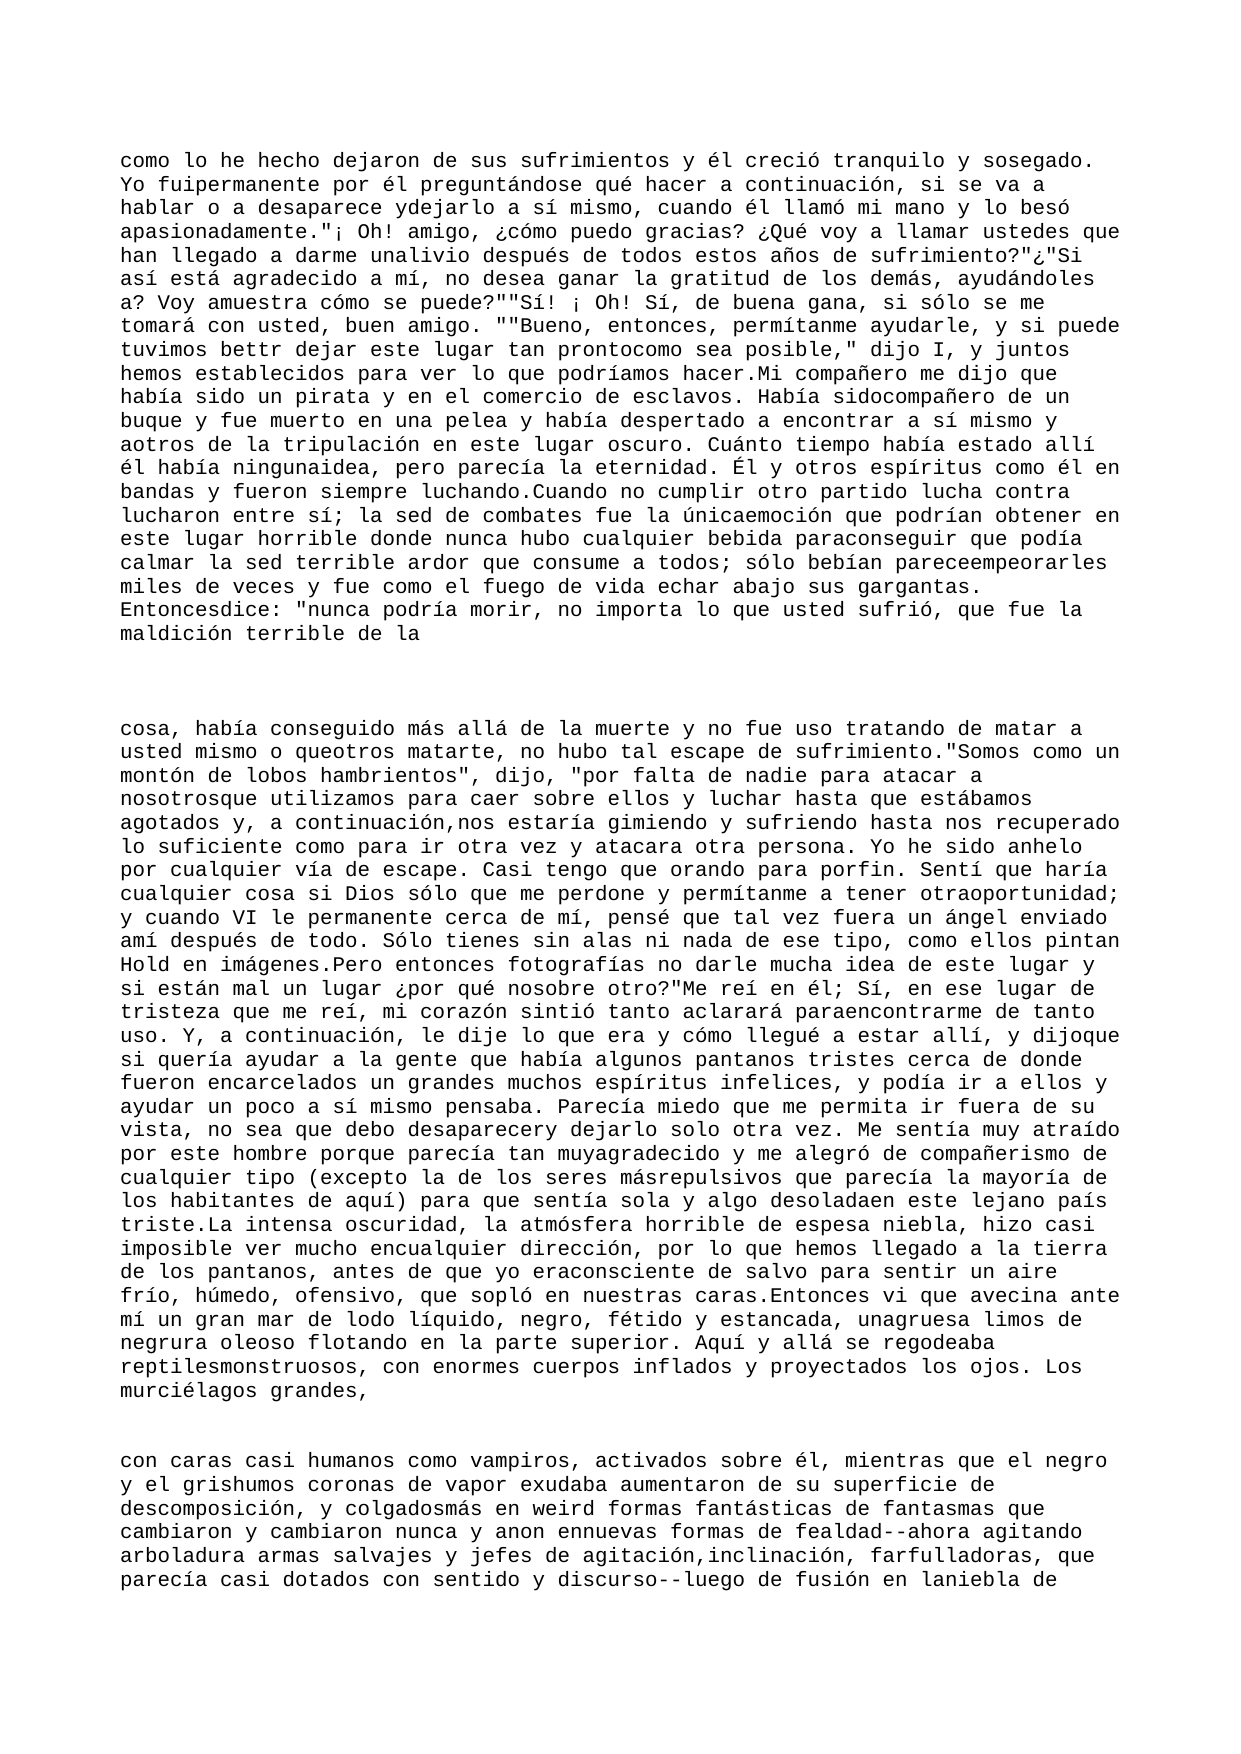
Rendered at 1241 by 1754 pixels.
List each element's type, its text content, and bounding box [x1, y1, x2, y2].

text como lo he hecho dejaron de sus sufrimientos y él creció tranquilo y sosegado. Yo fuipermanente por él preguntándose qué hacer a continuación, si se va a hablar o a desaparece ydejarlo a sí mismo, cuando él llamó mi mano y lo besó apasionadamente."¡ Oh! amigo, ¿cómo puedo gracias? ¿Qué voy a llamar ustedes que han llegado a darme unalivio después de todos estos años de sufrimiento?"¿"Si así está agradecido a mí, no desea ganar la gratitud de los demás, ayudándoles a? Voy amuestra cómo se puede?""Sí! ¡ Oh! Sí, de buena gana, si sólo se me tomará con usted, buen amigo. ""Bueno, entonces, permítanme ayudarle, y si puede tuvimos bettr dejar este lugar tan prontocomo sea posible," dijo I, y juntos hemos establecidos para ver lo que podríamos hacer.Mi compañero me dijo que había sido un pirata y en el comercio de esclavos. Había sidocompañero de un buque y fue muerto en una pelea y había despertado a encontrar a sí mismo y aotros de la tripulación en este lugar oscuro. Cuánto tiempo había estado allí él había ningunaidea, pero parecía la eternidad. Él y otros espíritus como él en bandas y fueron siempre luchando.Cuando no cumplir otro partido lucha contra lucharon entre sí; la sed de combates fue la únicaemoción que podrían obtener en este lugar horrible donde nunca hubo cualquier bebida paraconseguir que podía calmar la sed terrible ardor que consume a todos; sólo bebían pareceempeorarles miles de veces y fue como el fuego de vida echar abajo sus gargantas. Entoncesdice: "nunca podría morir, no importa lo que usted sufrió, que fue la maldición terrible de la [120, 150, 1120, 647]
text con caras casi humanos como vampiros, activados sobre él, mientras que el negro y el grishumos coronas de vapor exudaba aumentaron de su superficie de descomposición, y colgadosmás en weird formas fantásticas de fantasmas que cambiaron y cambiaron nunca y anon ennuevas formas de fealdad--ahora agitando arboladura armas salvajes y jefes de agitación,inclinación, farfulladoras, que parecía casi dotados con sentido y discurso--luego de fusión en laniebla de [120, 1451, 1120, 1592]
text cosa, había conseguido más allá de la muerte y no fue uso tratando de matar a usted mismo o queotros matarte, no hubo tal escape de sufrimiento."Somos como un montón de lobos hambrientos", dijo, "por falta de nadie para atacar a nosotrosque utilizamos para caer sobre ellos y luchar hasta que estábamos agotados y, a continuación,nos estaría gimiendo y sufriendo hasta nos recuperado lo suficiente como para ir otra vez y atacara otra persona. Yo he sido anhelo por cualquier vía de escape. Casi tengo que orando para porfin. Sentí que haría cualquier cosa si Dios sólo que me perdone y permítanme a tener otraoportunidad; y cuando VI le permanente cerca de mí, pensé que tal vez fuera un ángel enviado amí después de todo. Sólo tienes sin alas ni nada de ese tipo, como ellos pintan Hold en imágenes.Pero entonces fotografías no darle mucha idea de este lugar y si están mal un lugar ¿por qué nosobre otro?"Me reí en él; Sí, en ese lugar de tristeza que me reí, mi corazón sintió tanto aclarará paraencontrarme de tanto uso. Y, a continuación, le dije lo que era y cómo llegué a estar allí, y dijoque si quería ayudar a la gente que había algunos pantanos tristes cerca de donde fueron encarcelados un grandes muchos espíritus infelices, y podía ir a ellos y ayudar un poco a sí mismo pensaba. Parecía miedo que me permita ir fuera de su vista, no sea que debo desaparecery dejarlo solo otra vez. Me sentía muy atraído por este hombre porque parecía tan muyagradecido y me alegró de compañerismo de cualquier tipo (excepto la de los seres másrepulsivos que parecía la mayoría de los habitantes de aquí) para que sentía sola y algo desoladaen este lejano país triste.La intensa oscuridad, la atmósfera horrible de espesa niebla, hizo casi imposible ver mucho encualquier dirección, por lo que hemos llegado a la tierra de los pantanos, antes de que yo eraconsciente de salvo para sentir un aire frío, húmedo, ofensivo, que sopló en nuestras caras.Entonces vi que avecina ante mí un gran mar de lodo líquido, negro, fétido y estancada, unagruesa limos de negrura oleoso flotando en la parte superior. Aquí y allá se regodeaba reptilesmonstruosos, con enormes cuerpos inflados y proyectados los ojos. Los murciélagos grandes, [120, 717, 1120, 1403]
